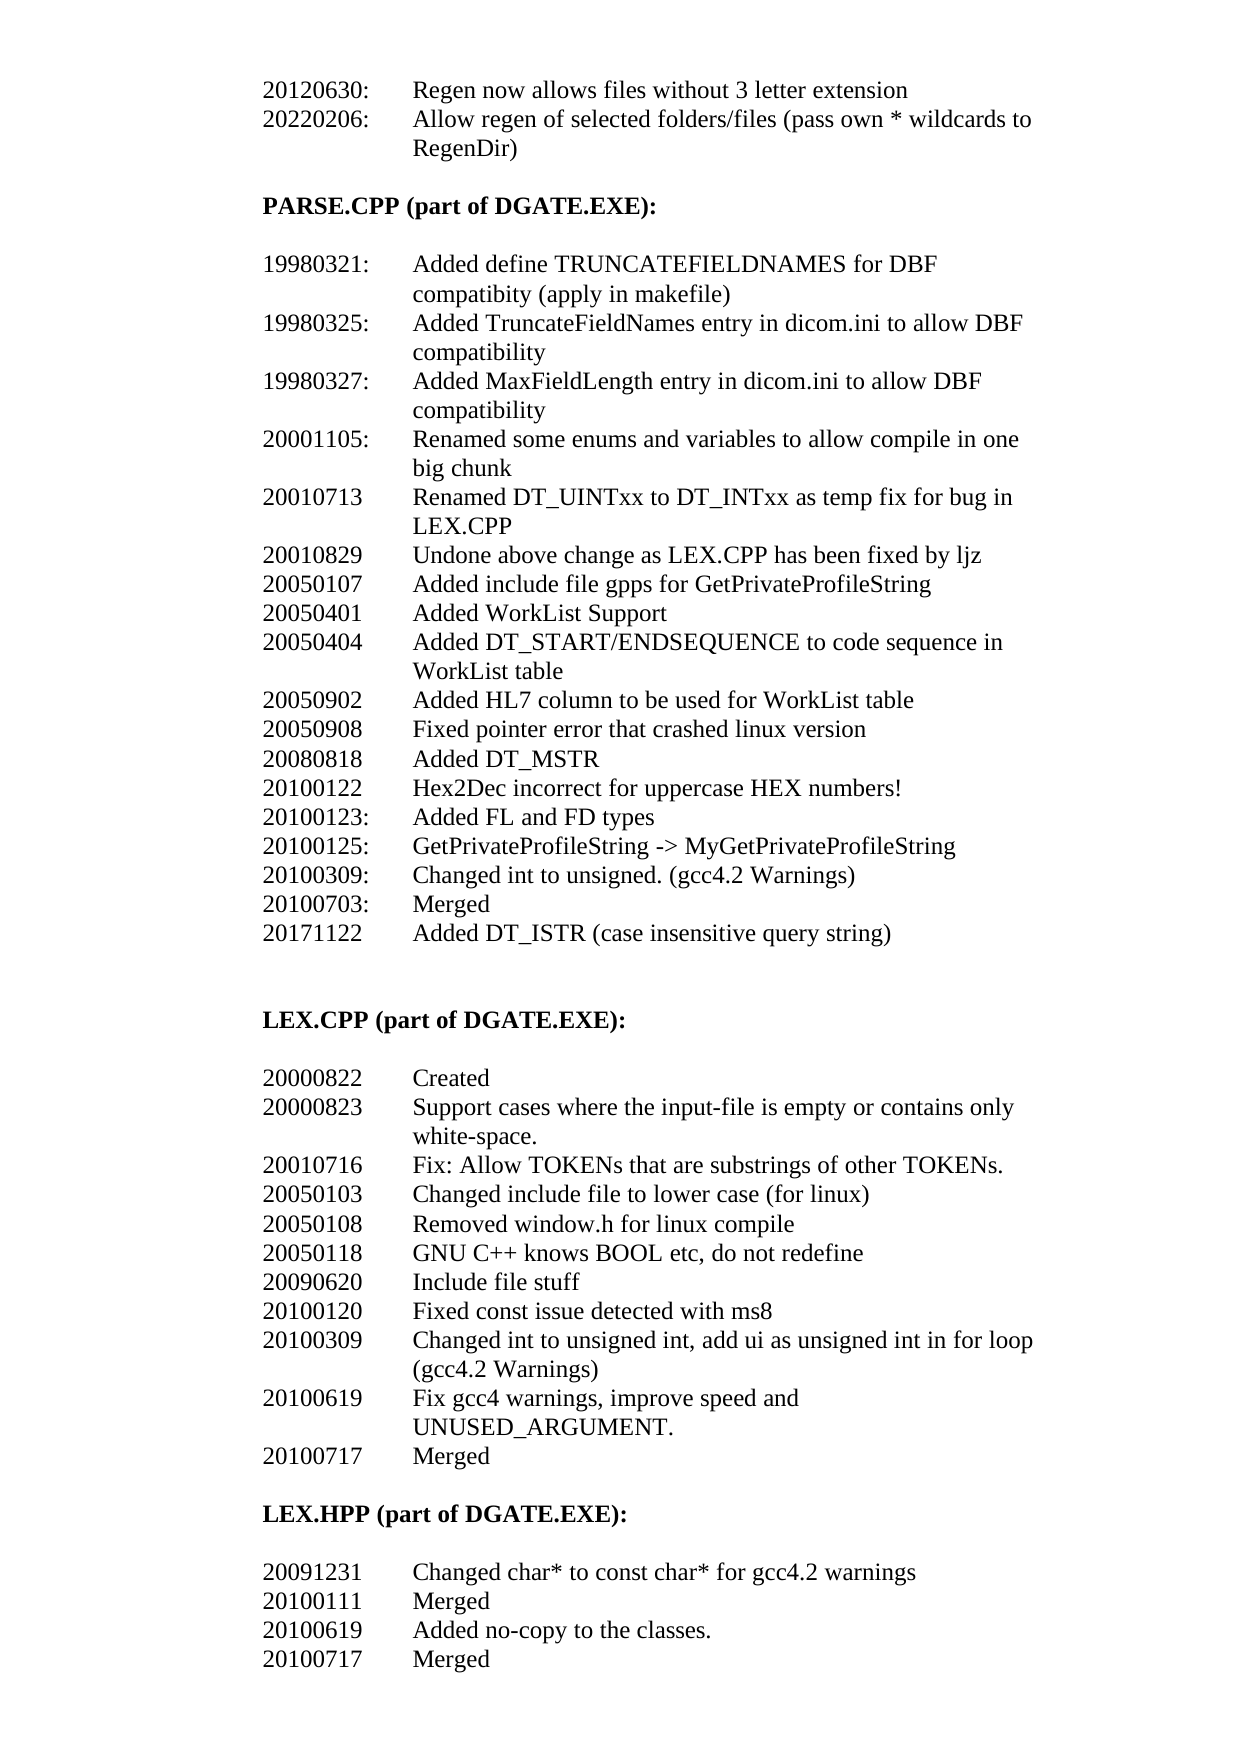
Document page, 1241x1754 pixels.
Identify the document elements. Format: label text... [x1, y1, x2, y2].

text 20100309 Changed int to unsigned int, add ui as unsigned int in for loop (gcc4.2 Warnings) [262, 1325, 1053, 1383]
text 20100717 Merged [262, 1644, 1053, 1673]
text 20100619 Fix gcc4 warnings, improve speed and UNUSED_ARGUMENT. [262, 1383, 1053, 1441]
text 20010829 Undone above change as LEX.CPP has been fixed by ljz [262, 540, 1053, 569]
text 20080818 Added DT_MSTR [187, 743, 1053, 772]
text 20050118 GNU C++ knows BOOL etc, do not redefine [262, 1237, 1053, 1267]
text LEX.CPP (part of DGATE.EXE): [262, 1005, 1053, 1034]
text 20050902 Added HL7 column to be used for WorkList table [262, 685, 1053, 714]
text PARSE.CPP (part of DGATE.EXE): [262, 191, 1053, 220]
text 20090620 Include file stuff [262, 1267, 1053, 1296]
text 20100703: Merged [187, 889, 1053, 918]
text 20100120 Fixed const issue detected with ms8 [262, 1296, 1053, 1325]
text 20091231 Changed char* to const char* for gcc4.2 warnings [262, 1557, 1053, 1586]
text 20000823 Support cases where the input-file is empty or contains only white-space. [262, 1092, 1053, 1150]
text 19980325: Added TruncateFieldNames entry in dicom.ini to allow DBF compatibility [262, 307, 1053, 366]
text 20050107 Added include file gpps for GetPrivateProfileString [187, 569, 1053, 598]
text 19980321: Added define TRUNCATEFIELDNAMES for DBF compatibity (apply in makefile) [262, 249, 1053, 307]
text 20171122 Added DT_ISTR (case insensitive query string) [187, 918, 1053, 947]
text LEX.HPP (part of DGATE.EXE): [262, 1499, 1053, 1528]
text 20220206: Allow regen of selected folders/files (pass own * wildcards to RegenDir) [262, 104, 1053, 162]
text 20050404 Added DT_START/ENDSEQUENCE to code sequence in WorkList table [262, 627, 1053, 685]
text 20010713 Renamed DT_UINTxx to DT_INTxx as temp fix for bug in LEX.CPP [262, 482, 1053, 540]
text 20000822 Created [262, 1063, 1053, 1092]
text 20100125: GetPrivateProfileString -> MyGetPrivateProfileString 20100309: Changed int to unsigned. (gcc4.2 Warnings) [187, 831, 1053, 889]
text 20100123: Added FL and FD types [187, 802, 1053, 831]
text 20100619 Added no-copy to the classes. [262, 1615, 1053, 1644]
text 20050401 Added WorkList Support [187, 598, 1053, 627]
text 20100122 Hex2Dec incorrect for uppercase HEX numbers! [187, 772, 1053, 802]
text 20100111 Merged [262, 1586, 1053, 1615]
text 20001105: Renamed some enums and variables to allow compile in one big chunk [262, 424, 1053, 482]
text 20120630: Regen now allows files without 3 letter extension [262, 75, 1053, 104]
text 19980327: Added MaxFieldLength entry in dicom.ini to allow DBF compatibility [262, 366, 1053, 424]
text 20050108 Removed window.h for linux compile [262, 1208, 1053, 1237]
text 20050908 Fixed pointer error that crashed linux version [187, 714, 1053, 743]
text 20010716 Fix: Allow TOKENs that are substrings of other TOKENs. [262, 1150, 1053, 1179]
text 20100717 Merged [262, 1441, 1053, 1470]
text 20050103 Changed include file to lower case (for linux) [262, 1179, 1053, 1208]
